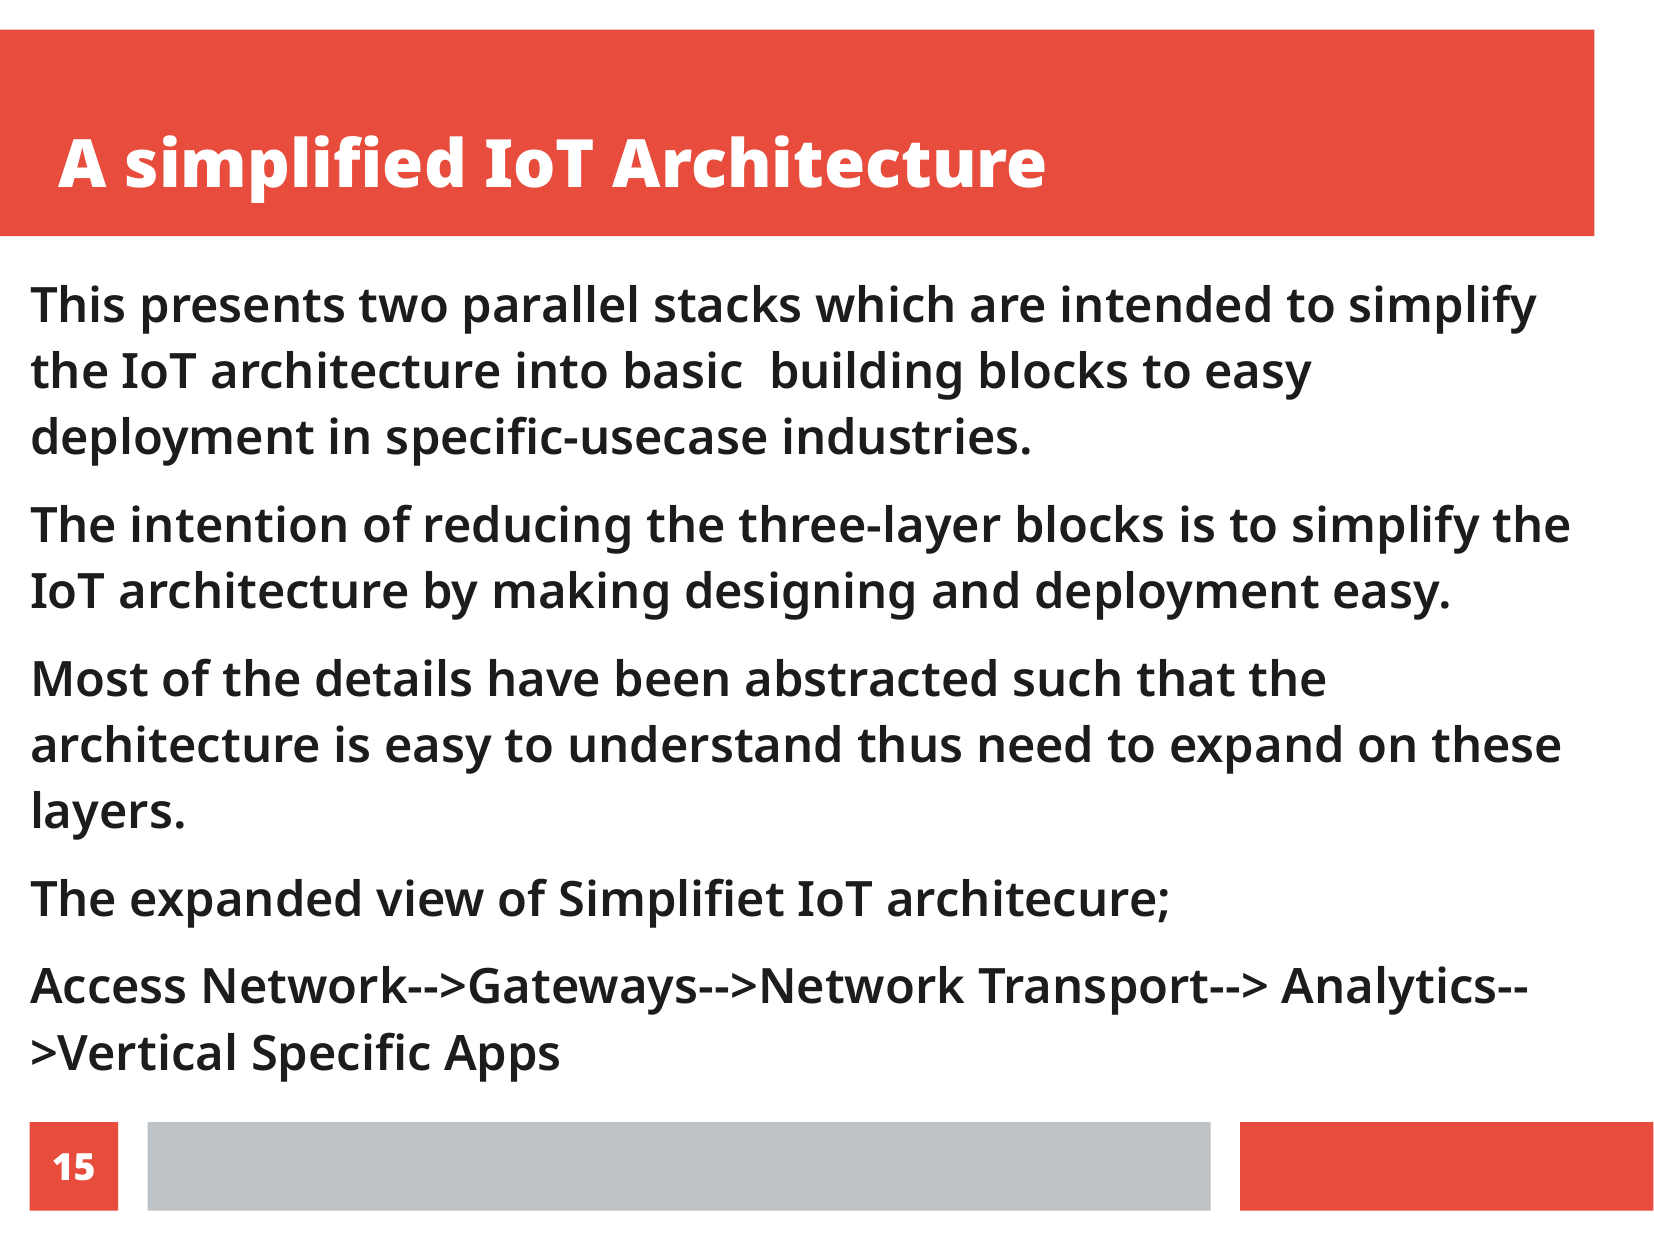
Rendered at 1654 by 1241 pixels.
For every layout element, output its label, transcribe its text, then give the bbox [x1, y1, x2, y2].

title A simplified IoT Architecture [59, 59, 1595, 207]
list This presents two parallel stacks which are intended to simplify the IoT architecture into basic building blocks to easy deployment in specific-usecase industries. The intention of reducing the three-layer blocks is to simplify the IoT architecture by making designing and deployment easy. Most of the details have been abstracted such that the architecture is easy to understand thus need to expand on these layers. The expanded view of Simplifiet IoT architecure; Access Network-->Gateways-->Network Transport--> Analytics-->Vertical Specific Apps [30, 270, 1591, 1093]
